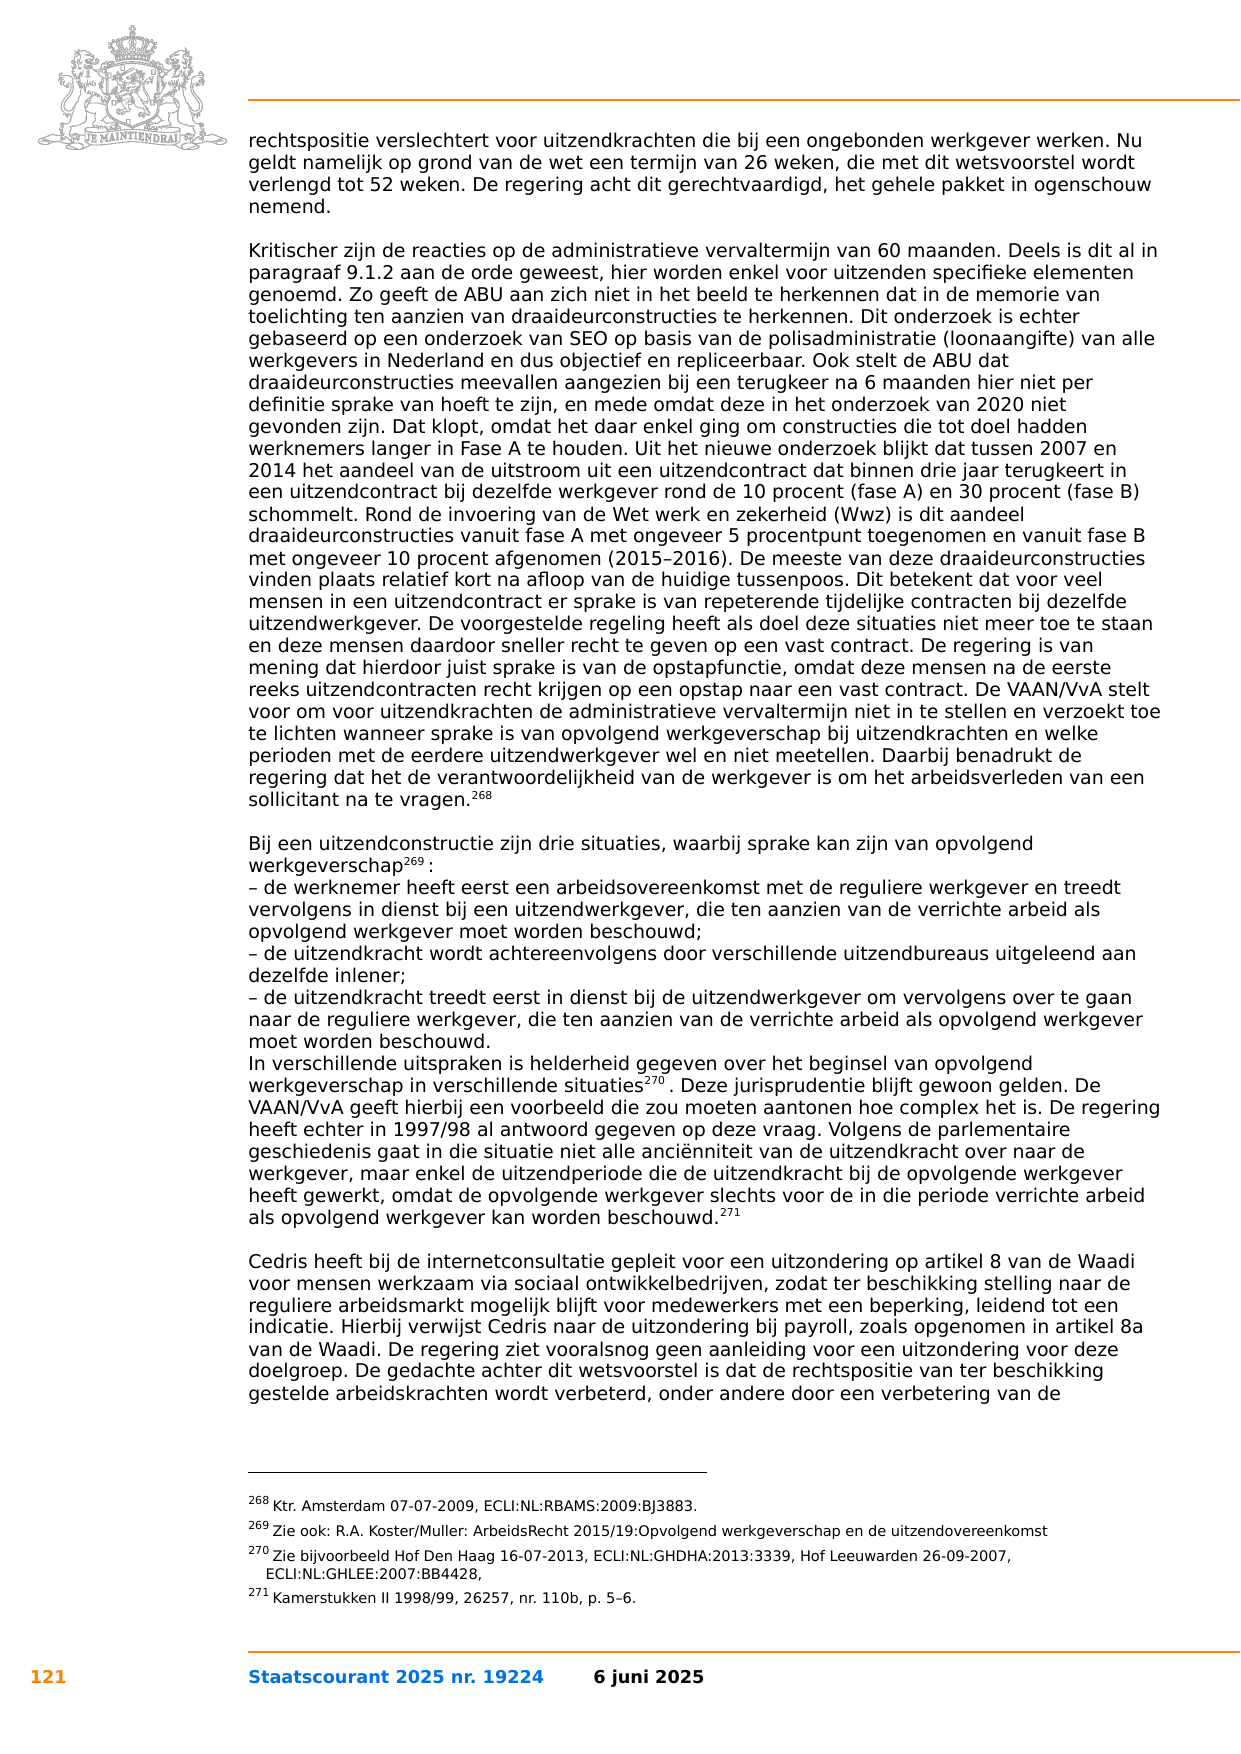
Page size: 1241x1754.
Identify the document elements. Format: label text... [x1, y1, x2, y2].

text rechtspositie verslechtert voor uitzendkrachten die bij een ongebonden werkgever werken. Nu geldt namelijk op grond van de wet een termijn van 26 weken, die met dit wetsvoorstel wordt verlengd tot 52 weken. De regering acht dit gerechtvaardigd, het gehele pakket in ogenschouw nemend. [248, 130, 1163, 218]
text In verschillende uitspraken is helderheid gegeven over het beginsel van opvolgend werkgeverschap in verschillende situaties. Deze jurisprudentie blijft gewoon gelden. De VAAN/VvA geeft hierbij een voorbeeld die zou moeten aantonen hoe complex het is. De regering heeft echter in 1997/98 al antwoord gegeven op deze vraag. Volgens de parlementaire geschiedenis gaat in die situatie niet alle anciënniteit van de uitzendkracht over naar de werkgever, maar enkel de uitzendperiode die de uitzendkracht bij de opvolgende werkgever heeft gewerkt, omdat de opvolgende werkgever slechts voor de in die periode verrichte arbeid als opvolgend werkgever kan worden beschouwd. [248, 1053, 1163, 1229]
text – de werknemer heeft eerst een arbeidsovereenkomst met de reguliere werkgever en treedt vervolgens in dienst bij een uitzendwerkgever, die ten aanzien van de verrichte arbeid als opvolgend werkgever moet worden beschouwd; [248, 877, 1163, 943]
text Kamerstukken II 1998/99, 26257, nr. 110b, p. 5–6. [248, 1586, 1163, 1608]
text Zie ook: R.A. Koster/Muller: ArbeidsRecht 2015/19:Opvolgend werkgeverschap en de uitzendovereenkomst [248, 1519, 1163, 1541]
text – de uitzendkracht wordt achtereenvolgens door verschillende uitzendbureaus uitgeleend aan dezelfde inlener; [248, 943, 1163, 987]
text Kritischer zijn de reacties op de administratieve vervaltermijn van 60 maanden. Deels is dit al in paragraaf 9.1.2 aan de orde geweest, hier worden enkel voor uitzenden specifieke elementen genoemd. Zo geeft de ABU aan zich niet in het beeld te herkennen dat in de memorie van toelichting ten aanzien van draaideurconstructies te herkennen. Dit onderzoek is echter gebaseerd op een onderzoek van SEO op basis van de polisadministratie (loonaangifte) van alle werkgevers in Nederland en dus objectief en repliceerbaar. Ook stelt de ABU dat draaideurconstructies meevallen aangezien bij een terugkeer na 6 maanden hier niet per definitie sprake van hoeft te zijn, en mede omdat deze in het onderzoek van 2020 niet gevonden zijn. Dat klopt, omdat het daar enkel ging om constructies die tot doel hadden werknemers langer in Fase A te houden. Uit het nieuwe onderzoek blijkt dat tussen 2007 en 2014 het aandeel van de uitstroom uit een uitzendcontract dat binnen drie jaar terugkeert in een uitzendcontract bij dezelfde werkgever rond de 10 procent (fase A) en 30 procent (fase B) schommelt. Rond de invoering van de Wet werk en zekerheid (Wwz) is dit aandeel draaideurconstructies vanuit fase A met ongeveer 5 procentpunt toegenomen en vanuit fase B met ongeveer 10 procent afgenomen (2015–2016). De meeste van deze draaideurconstructies vinden plaats relatief kort na afloop van de huidige tussenpoos. Dit betekent dat voor veel mensen in een uitzendcontract er sprake is van repeterende tijdelijke contracten bij dezelfde uitzendwerkgever. De voorgestelde regeling heeft als doel deze situaties niet meer toe te staan en deze mensen daardoor sneller recht te geven op een vast contract. De regering is van mening dat hierdoor juist sprake is van de opstapfunctie, omdat deze mensen na de eerste reeks uitzendcontracten recht krijgen op een opstap naar een vast contract. De VAAN/VvA stelt voor om voor uitzendkrachten de administratieve vervaltermijn niet in te stellen en verzoekt toe te lichten wanneer sprake is van opvolgend werkgeverschap bij uitzendkrachten en welke perioden met de eerdere uitzendwerkgever wel en niet meetellen. Daarbij benadrukt de regering dat het de verantwoordelijkheid van de werkgever is om het arbeidsverleden van een sollicitant na te vragen. [248, 240, 1163, 811]
text Cedris heeft bij de internetconsultatie gepleit voor een uitzondering op artikel 8 van de Waadi voor mensen werkzaam via sociaal ontwikkelbedrijven, zodat ter beschikking stelling naar de reguliere arbeidsmarkt mogelijk blijft voor medewerkers met een beperking, leidend tot een indicatie. Hierbij verwijst Cedris naar de uitzondering bij payroll, zoals opgenomen in artikel 8a van de Waadi. De regering ziet vooralsnog geen aanleiding voor een uitzondering voor deze doelgroep. De gedachte achter dit wetsvoorstel is dat de rechtspositie van ter beschikking gestelde arbeidskrachten wordt verbeterd, onder andere door een verbetering van de [248, 1251, 1163, 1404]
picture [38, 25, 227, 150]
text Bij een uitzendconstructie zijn drie situaties, waarbij sprake kan zijn van opvolgend werkgeverschap: [248, 833, 1163, 877]
text Ktr. Amsterdam 07-07-2009, ECLI:NL:RBAMS:2009:BJ3883. [248, 1494, 1163, 1516]
text Zie bijvoorbeeld Hof Den Haag 16-07-2013, ECLI:NL:GHDHA:2013:3339, Hof Leeuwarden 26-09-2007, ECLI:NL:GHLEE:2007:BB4428, [248, 1544, 1163, 1583]
text – de uitzendkracht treedt eerst in dienst bij de uitzendwerkgever om vervolgens over te gaan naar de reguliere werkgever, die ten aanzien van de verrichte arbeid als opvolgend werkgever moet worden beschouwd. [248, 987, 1163, 1053]
